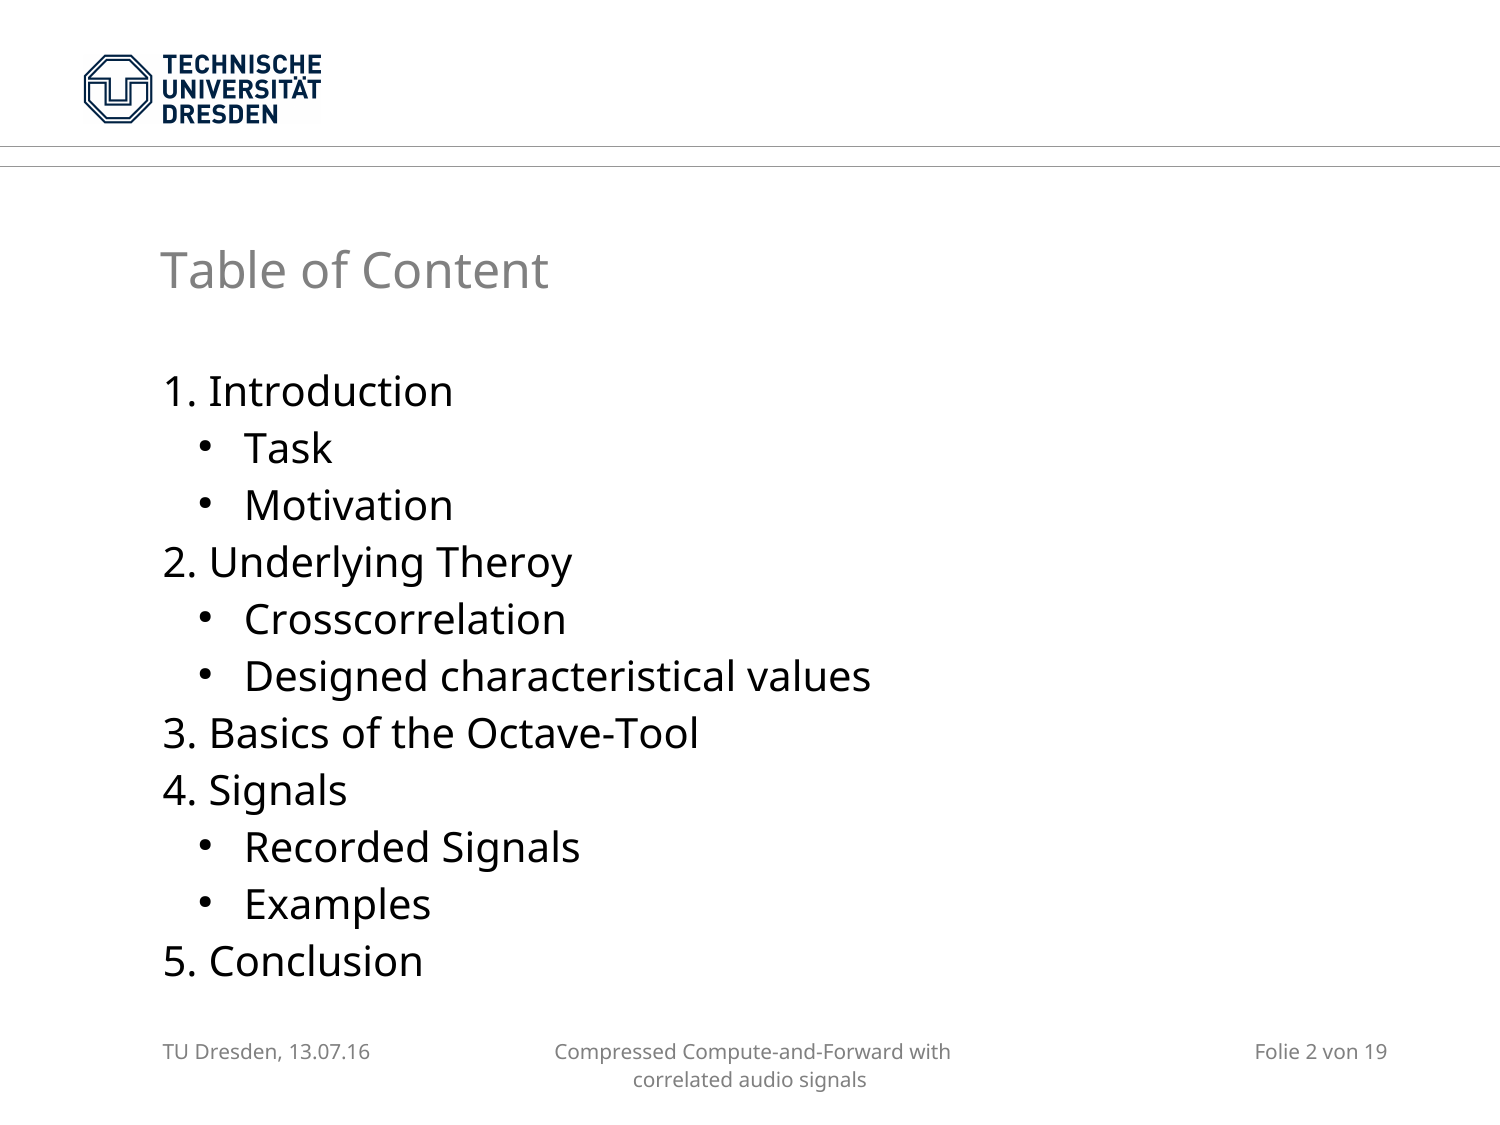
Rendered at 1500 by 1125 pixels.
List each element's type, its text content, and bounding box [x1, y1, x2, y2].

picture [83, 54, 321, 124]
title Table of Content [160, 230, 1392, 307]
text_box Introduction Task Motivation Underlying Theroy Crosscorrelation Designed characteristical values Basics of the Octave-Tool Signals Recorded Signals Examples Conclusion [147, 354, 1093, 928]
